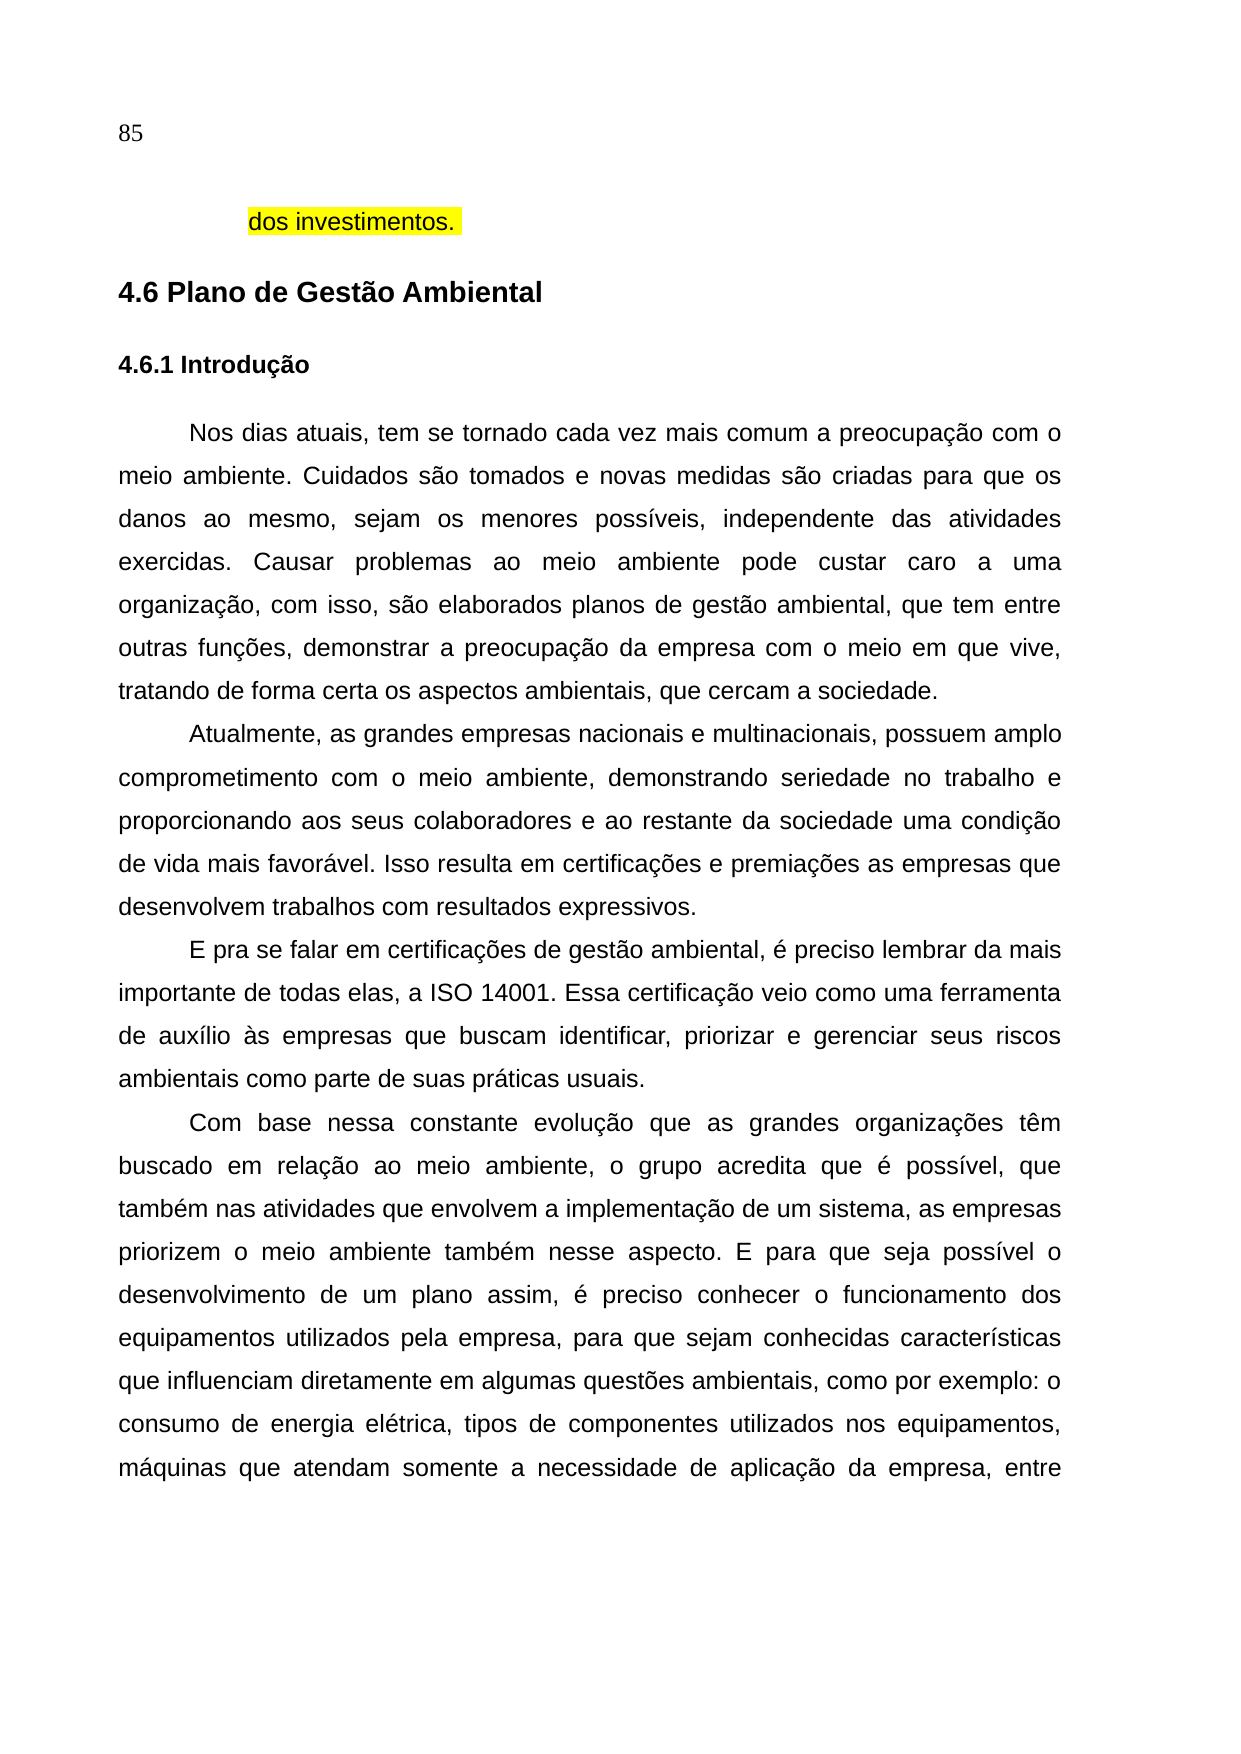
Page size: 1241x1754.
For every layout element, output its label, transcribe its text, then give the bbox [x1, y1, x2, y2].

text Com base nessa constante evolução que as grandes organizações têm buscado em relação ao meio ambiente, o grupo acredita que é possível, que também nas atividades que envolvem a implementação de um sistema, as empresas priorizem o meio ambiente também nesse aspecto. E para que seja possível o desenvolvimento de um plano assim, é preciso conhecer o funcionamento dos equipamentos utilizados pela empresa, para que sejam conhecidas características que influenciam diretamente em algumas questões ambientais, como por exemplo: o consumo de energia elétrica, tipos de componentes utilizados nos equipamentos, máquinas que atendam somente a necessidade de aplicação da empresa, entre [118, 1108, 1063, 1481]
text Atualmente, as grandes empresas nacionais e multinacionais, possuem amplo comprometimento com o meio ambiente, demonstrando seriedade no trabalho e proporcionando aos seus colaboradores e ao restante da sociedade uma condição de vida mais favorável. Isso resulta em certificações e premiações as empresas que desenvolvem trabalhos com resultados expressivos. [118, 719, 1063, 921]
subtitle 4.6.1 Introdução [118, 350, 1063, 378]
subtitle 4.6 Plano de Gestão Ambiental [118, 274, 1063, 308]
text Nos dias atuais, tem se tornado cada vez mais comum a preocupação com o meio ambiente. Cuidados são tomados e novas medidas são criadas para que os danos ao mesmo, sejam os menores possíveis, independente das atividades exercidas. Causar problemas ao meio ambiente pode custar caro a uma organização, com isso, são elaborados planos de gestão ambiental, que tem entre outras funções, demonstrar a preocupação da empresa com o meio em que vive, tratando de forma certa os aspectos ambientais, que cercam a sociedade. [118, 418, 1063, 705]
list dos investimentos. [211, 207, 1063, 235]
text E pra se falar em certificações de gestão ambiental, é preciso lembrar da mais importante de todas elas, a ISO 14001. Essa certificação veio como uma ferramenta de auxílio às empresas que buscam identificar, priorizar e gerenciar seus riscos ambientais como parte de suas práticas usuais. [118, 935, 1063, 1093]
